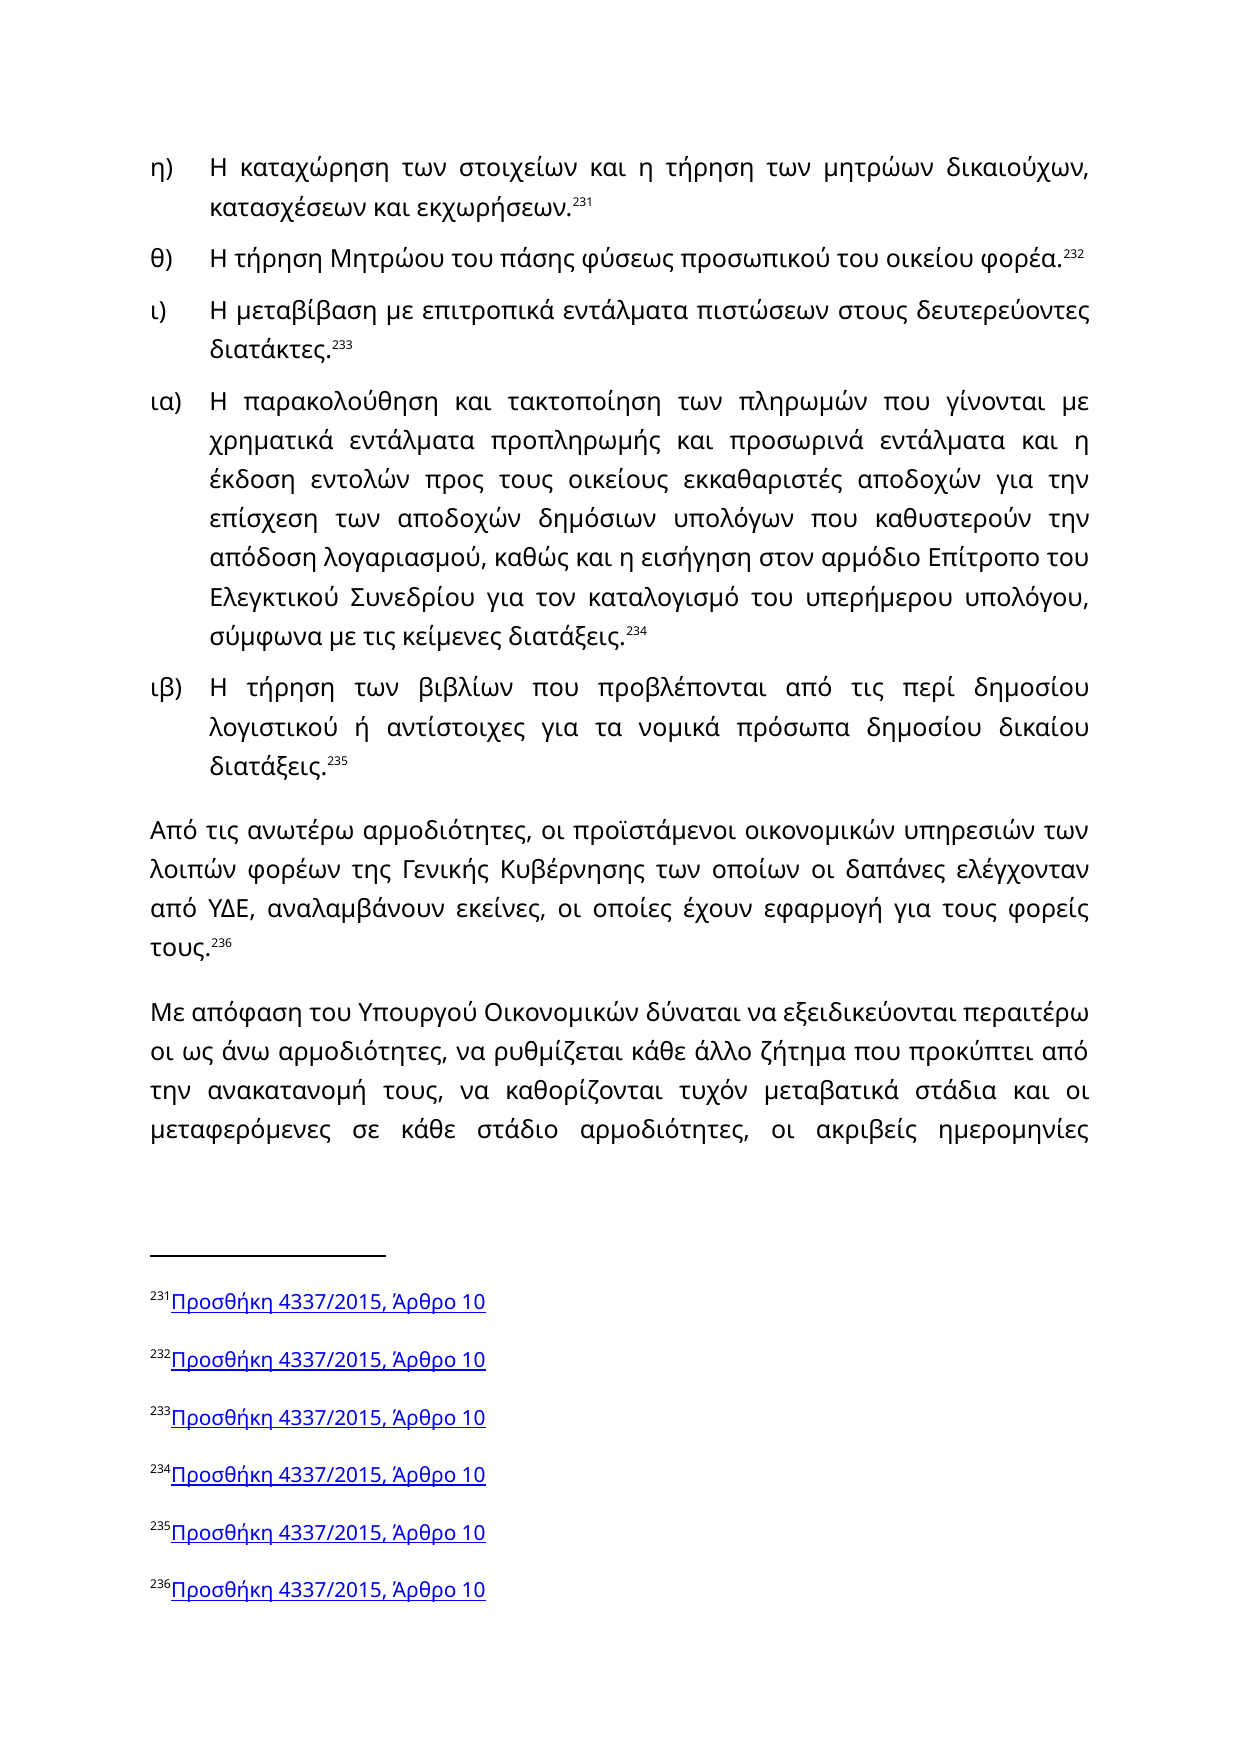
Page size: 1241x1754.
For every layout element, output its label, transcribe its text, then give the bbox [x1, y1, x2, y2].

text Προσθήκη 4337/2015, Άρθρο 10 [150, 1460, 1090, 1489]
list ι) Η μεταβίβαση με επιτροπικά εντάλματα πιστώσεων στους δευτερεύοντες διατάκτες. [150, 292, 1090, 366]
text Προσθήκη 4337/2015, Άρθρο 10 [150, 1576, 1090, 1604]
text Προσθήκη 4337/2015, Άρθρο 10 [150, 1403, 1090, 1431]
list η) Η καταχώρηση των στοιχείων και η τήρηση των μητρώων δικαιούχων, κατασχέσεων και εκχωρήσεων. [150, 150, 1090, 223]
list θ) Η τήρηση Μητρώου του πάσης φύσεως προσωπικού του οικείου φορέα. [150, 241, 1090, 275]
list ιβ) Η τήρηση των βιβλίων που προβλέπονται από τις περί δημοσίου λογιστικού ή αντίστοιχες για τα νομικά πρόσωπα δημοσίου δικαίου διατάξεις. [150, 670, 1090, 782]
text Προσθήκη 4337/2015, Άρθρο 10 [150, 1287, 1090, 1316]
text Από τις ανωτέρω αρμοδιότητες, οι προϊστάμενοι οικονομικών υπηρεσιών των λοιπών φορέων της Γενικής Κυβέρνησης των οποίων οι δαπάνες ελέγχονταν από ΥΔΕ, αναλαμβάνουν εκείνες, οι οποίες έχουν εφαρμογή για τους φορείς τους. [150, 812, 1090, 964]
text Προσθήκη 4337/2015, Άρθρο 10 [150, 1518, 1090, 1546]
text Προσθήκη 4337/2015, Άρθρο 10 [150, 1345, 1090, 1373]
list ια) Η παρακολούθηση και τακτοποίηση των πληρωμών που γίνονται με χρηματικά εντάλματα προπληρωμής και προσωρινά εντάλματα και η έκδοση εντολών προς τους οικείους εκκαθαριστές αποδοχών για την επίσχεση των αποδοχών δημόσιων υπολόγων που καθυστερούν την απόδοση λογαριασμού, καθώς και η εισήγηση στον αρμόδιο Επίτροπο του Ελεγκτικού Συνεδρίου για τον καταλογισμό του υπερήμερου υπολόγου, σύμφωνα με τις κείμενες διατάξεις. [150, 383, 1090, 652]
text Με απόφαση του Υπουργού Οικονομικών δύναται να εξειδικεύονται περαιτέρω οι ως άνω αρμοδιότητες, να ρυθμίζεται κάθε άλλο ζήτημα που προκύπτει από την ανακατανομή τους, να καθορίζονται τυχόν μεταβατικά στάδια και οι μεταφερόμενες σε κάθε στάδιο αρμοδιότητες, οι ακριβείς ημερομηνίες [150, 994, 1090, 1146]
